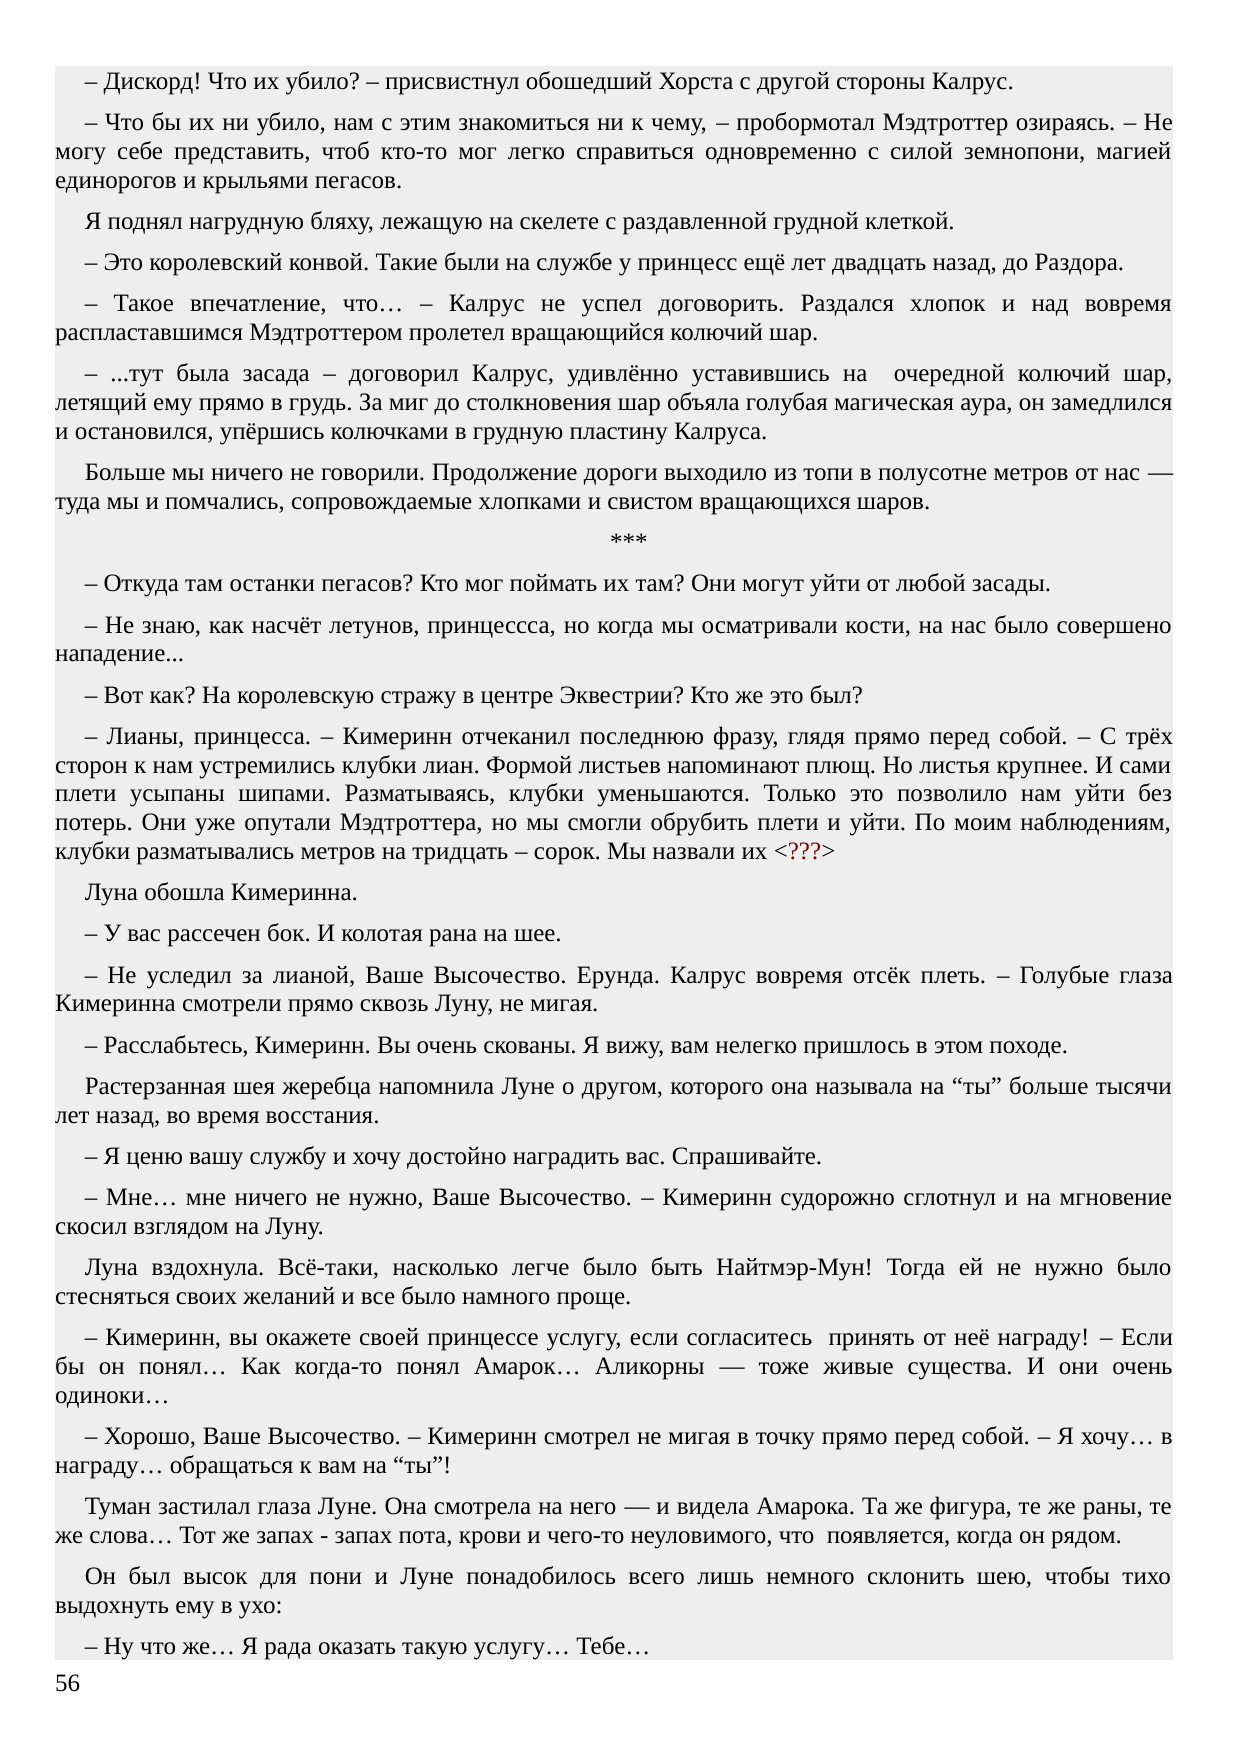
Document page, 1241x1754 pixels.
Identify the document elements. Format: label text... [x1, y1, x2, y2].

text – Лианы, принцесса. – Кимеринн отчеканил последнюю фразу, глядя прямо перед собой. – С трёх сторон к нам устремились клубки лиан. Формой листьев напоминают плющ. Но листья крупнее. И сами плети усыпаны шипами. Разматываясь, клубки уменьшаются. Только это позволило нам уйти без потерь. Они уже опутали Мэдтроттера, но мы смогли обрубить плети и уйти. По моим наблюдениям, клубки разматывались метров на тридцать – сорок. Мы назвали их <???> [55, 721, 1173, 865]
text – Хорошо, Ваше Высочество. – Кимеринн смотрел не мигая в точку прямо перед собой. – Я хочу… в награду… обращаться к вам на “ты”! [55, 1421, 1173, 1478]
text – Такое впечатление, что… – Калрус не успел договорить. Раздался хлопок и над вовремя распластавшимся Мэдтроттером пролетел вращающийся колючий шар. [55, 288, 1173, 346]
text – ...тут была засада – договорил Калрус, удивлённо уставившись на очередной колючий шар, летящий ему прямо в грудь. За миг до столкновения шар объяла голубая магическая аура, он замедлился и остановился, упёршись колючками в грудную пластину Калруса. [55, 358, 1173, 445]
text – Откуда там останки пегасов? Кто мог поймать их там? Они могут уйти от любой засады. [55, 568, 1173, 597]
text – Дискорд! Что их убило? – присвистнул обошедший Хорста с другой стороны Калрус. [55, 66, 1173, 95]
text Он был высок для пони и Луне понадобилось всего лишь немного склонить шею, чтобы тихо выдохнуть ему в ухо: [55, 1561, 1173, 1618]
text – Не знаю, как насчёт летунов, принцессса, но когда мы осматривали кости, на нас было совершено нападение... [55, 610, 1173, 667]
text Луна вздохнула. Всё-таки, насколько легче было быть Найтмэр-Мун! Тогда ей не нужно было стесняться своих желаний и все было намного проще. [55, 1252, 1173, 1310]
text Растерзанная шея жеребца напомнила Луне о другом, которого она называла на “ты” больше тысячи лет назад, во время восстания. [55, 1071, 1173, 1128]
text Туман застилал глаза Луне. Она смотрела на него — и видела Амарока. Та же фигура, те же раны, те же слова… Тот же запах - запах пота, крови и чего-то неуловимого, что появляется, когда он рядом. [55, 1491, 1173, 1548]
text – Вот как? На королевскую стражу в центре Эквестрии? Кто же это был? [55, 680, 1173, 708]
text – Я ценю вашу службу и хочу достойно наградить вас. Спрашивайте. [55, 1141, 1173, 1170]
text – Мне… мне ничего не нужно, Ваше Высочество. – Кимеринн судорожно сглотнул и на мгновение скосил взглядом на Луну. [55, 1182, 1173, 1240]
text – У вас рассечен бок. И колотая рана на шее. [55, 918, 1173, 947]
text – Расслабьтесь, Кимеринн. Вы очень скованы. Я вижу, вам нелегко пришлось в этом походе. [55, 1030, 1173, 1058]
text – Это королевский конвой. Такие были на службе у принцесс ещё лет двадцать назад, до Раздора. [55, 247, 1173, 276]
text – Кимеринн, вы окажете своей принцессе услугу, если согласитесь принять от неё награду! – Если бы он понял… Как когда-то понял Амарок… Аликорны — тоже живые существа. И они очень одиноки… [55, 1322, 1173, 1408]
text Больше мы ничего не говорили. Продолжение дороги выходило из топи в полусотне метров от нас — туда мы и помчались, сопровождаемые хлопками и свистом вращающихся шаров. [55, 457, 1173, 515]
text – Что бы их ни убило, нам с этим знакомиться ни к чему, – пробормотал Мэдтроттер озираясь. – Не могу себе представить, чтоб кто-то мог легко справиться одновременно с силой земнопони, магией единорогов и крыльями пегасов. [55, 107, 1173, 193]
text – Ну что же… Я рада оказать такую услугу… Тебе… [55, 1631, 1173, 1660]
text Я поднял нагрудную бляху, лежащую на скелете с раздавленной грудной клеткой. [55, 206, 1173, 235]
text – Не уследил за лианой, Ваше Высочество. Ерунда. Калрус вовремя отсёк плеть. – Голубые глаза Кимеринна смотрели прямо сквозь Луну, не мигая. [55, 960, 1173, 1017]
text *** [55, 527, 1173, 556]
text Луна обошла Кимеринна. [55, 877, 1173, 906]
